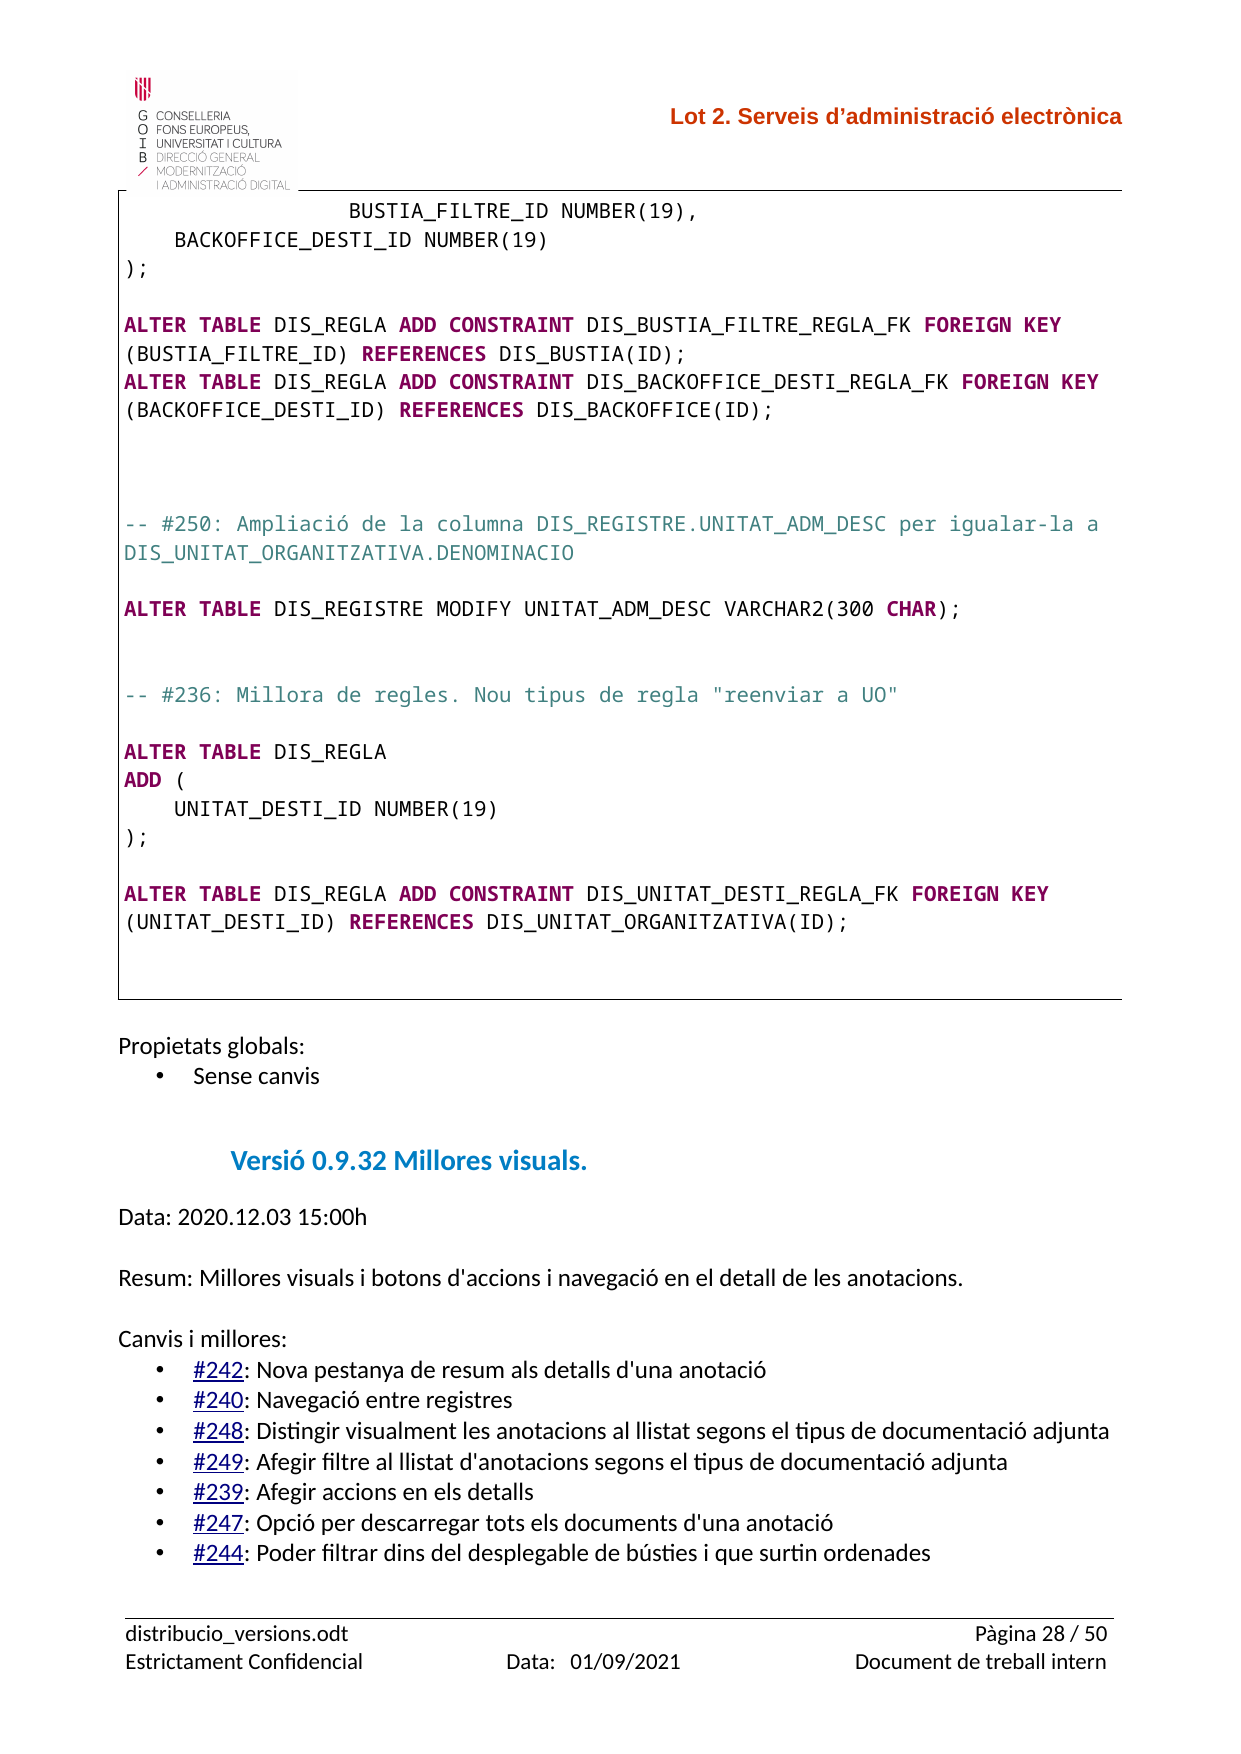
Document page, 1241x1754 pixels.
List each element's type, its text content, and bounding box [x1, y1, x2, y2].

text Canvis i millores: [118, 1323, 1122, 1354]
list #242: Nova pestanya de resum als detalls d'una anotació [156, 1354, 1122, 1384]
picture [126, 70, 299, 197]
list #244: Poder filtrar dins del desplegable de bústies i que surtin ordenades [156, 1537, 1122, 1568]
list #247: Opció per descarregar tots els documents d'una anotació [156, 1507, 1122, 1537]
list #248: Distingir visualment les anotacions al llistat segons el tipus de documentació adjunta [156, 1415, 1122, 1446]
list #249: Afegir filtre al llistat d'anotacions segons el tipus de documentació adjunta [156, 1446, 1122, 1476]
list #239: Afegir accions en els detalls [156, 1476, 1122, 1507]
text Propietats globals: [118, 1030, 1122, 1061]
text Resum: Millores visuals i botons d'accions i navegació en el detall de les anotacions. [118, 1262, 1122, 1293]
table_header BUSTIA_FILTRE_ID NUMBER(19), BACKOFFICE_DESTI_ID NUMBER(19) ); ALTER TABLE DIS_REGLA ADD CONSTRAINT DIS_BUSTIA_FILTRE_REGLA_FK FOREIGN KEY (BUSTIA_FILTRE_ID) REFERENCES DIS_BUSTIA(ID); ALTER TABLE DIS_REGLA ADD CONSTRAINT DIS_BACKOFFICE_DESTI_REGLA_FK FOREIGN KEY (BACKOFFICE_DESTI_ID) REFERENCES DIS_BACKOFFICE(ID); -- #250: Ampliació de la columna DIS_REGISTRE.UNITAT_ADM_DESC per igualar-la a DIS_UNITAT_ORGANITZATIVA.DENOMINACIO ALTER TABLE DIS_REGISTRE MODIFY UNITAT_ADM_DESC VARCHAR2(300 CHAR); -- #236: Millora de regles. Nou tipus de regla "reenviar a UO" ALTER TABLE DIS_REGLA ADD ( UNITAT_DESTI_ID NUMBER(19) ); ALTER TABLE DIS_REGLA ADD CONSTRAINT DIS_UNITAT_DESTI_REGLA_FK FOREIGN KEY (UNITAT_DESTI_ID) REFERENCES DIS_UNITAT_ORGANITZATIVA(ID); [119, 191, 1122, 998]
text Data: 2020.12.03 15:00h [118, 1201, 1122, 1232]
list #240: Navegació entre registres [156, 1384, 1122, 1415]
list Sense canvis [156, 1061, 1122, 1091]
subtitle Versió 0.9.32 Millores visuals. [153, 1142, 1122, 1178]
